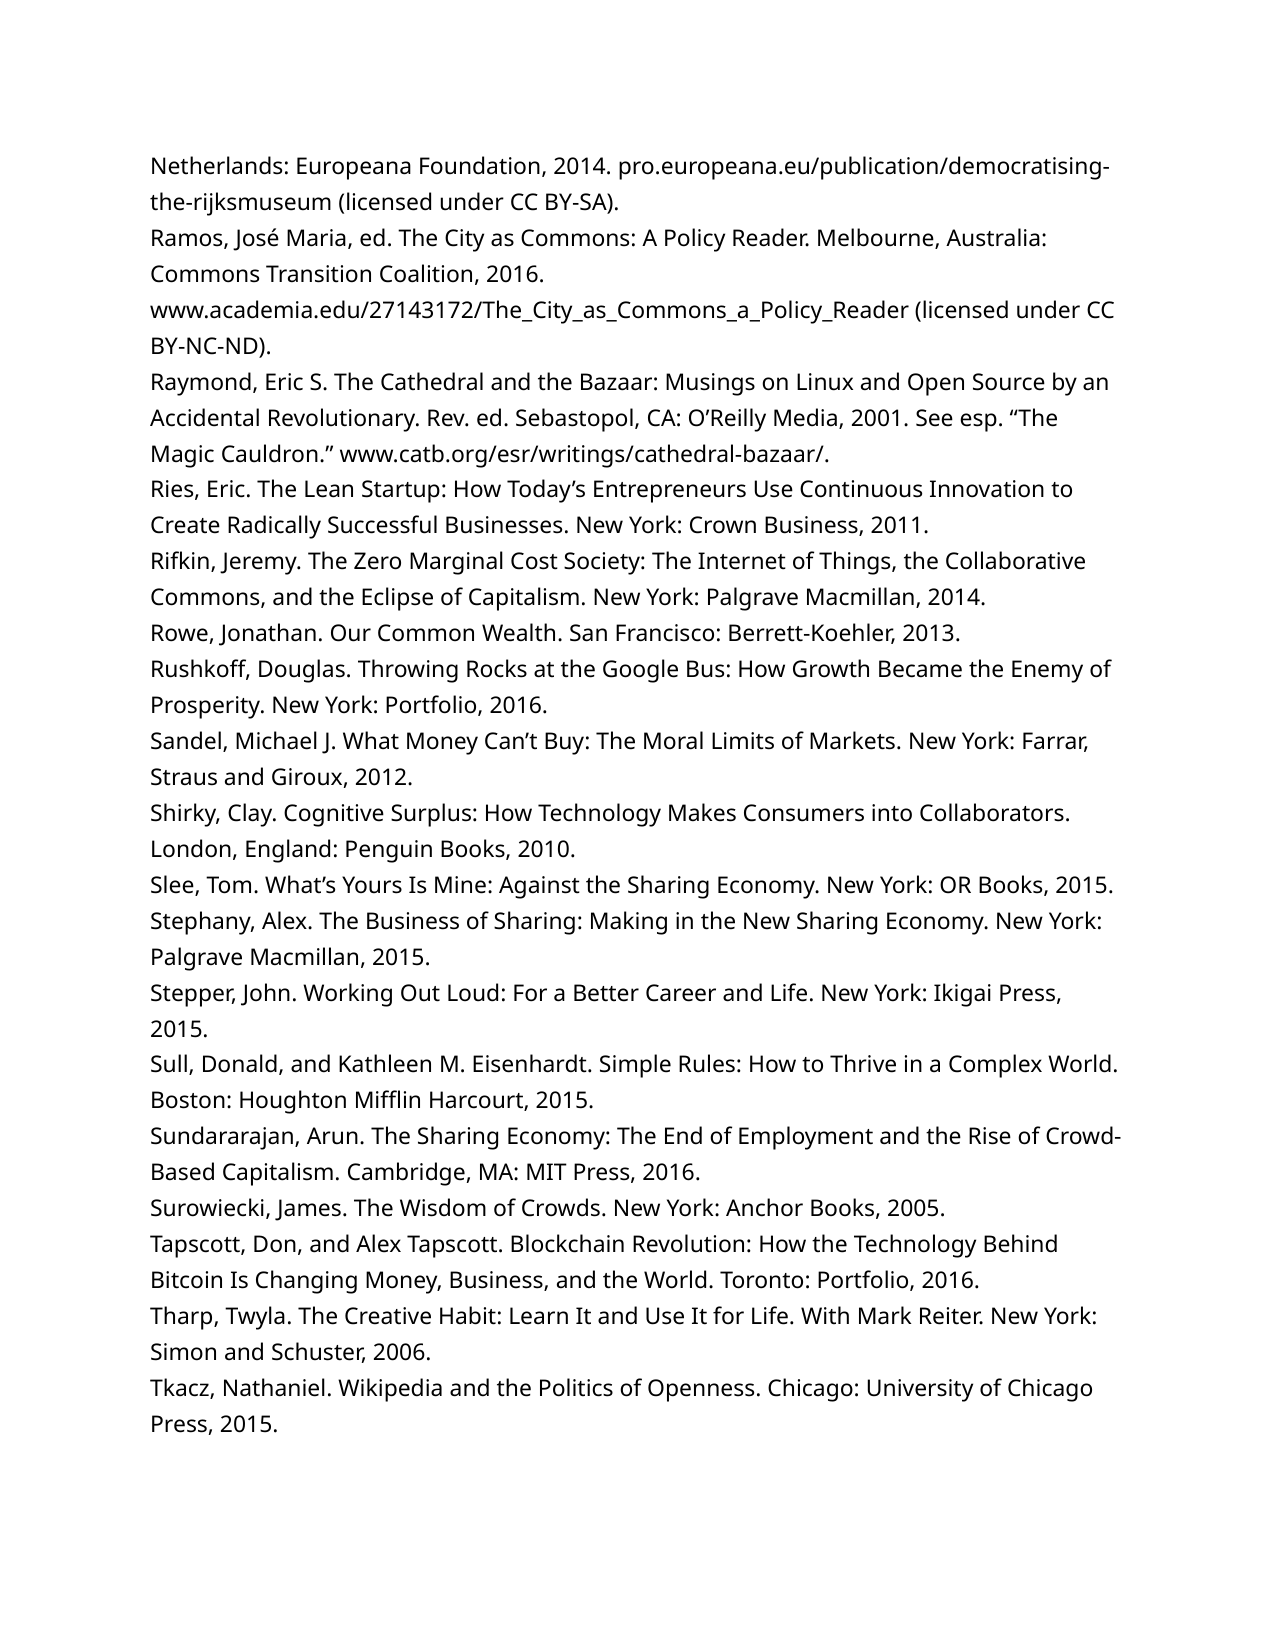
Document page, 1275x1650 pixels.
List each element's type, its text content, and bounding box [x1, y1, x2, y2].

text Stepper, John. Working Out Loud: For a Better Career and Life. New York: Ikigai Press, 2015. [150, 977, 1125, 1044]
text Rowe, Jonathan. Our Common Wealth. San Francisco: Berrett-Koehler, 2013. [150, 617, 1125, 648]
text Rushkoff, Douglas. Throwing Rocks at the Google Bus: How Growth Became the Enemy of Prosperity. New York: Portfolio, 2016. [150, 653, 1125, 720]
text Ramos, José Maria, ed. The City as Commons: A Policy Reader. Melbourne, Australia: Commons Transition Coalition, 2016. www.academia.edu/27143172/The_City_as_Commons_a_Policy_Reader (licensed under CC BY-NC-ND). [150, 222, 1125, 361]
text Netherlands: Europeana Foundation, 2014. pro.europeana.eu/publication/democratising-the-rijksmuseum (licensed under CC BY-SA). [150, 150, 1125, 217]
text Raymond, Eric S. The Cathedral and the Bazaar: Musings on Linux and Open Source by an Accidental Revolutionary. Rev. ed. Sebastopol, CA: O’Reilly Media, 2001. See esp. “The Magic Cauldron.” www.catb.org/esr/writings/cathedral-bazaar/. [150, 366, 1125, 469]
text Stephany, Alex. The Business of Sharing: Making in the New Sharing Economy. New York: Palgrave Macmillan, 2015. [150, 905, 1125, 972]
text Shirky, Clay. Cognitive Surplus: How Technology Makes Consumers into Collaborators. London, England: Penguin Books, 2010. [150, 797, 1125, 864]
text Slee, Tom. What’s Yours Is Mine: Against the Sharing Economy. New York: OR Books, 2015. [150, 869, 1125, 900]
text Tapscott, Don, and Alex Tapscott. Blockchain Revolution: How the Technology Behind Bitcoin Is Changing Money, Business, and the World. Toronto: Portfolio, 2016. [150, 1228, 1125, 1295]
text Tkacz, Nathaniel. Wikipedia and the Politics of Openness. Chicago: University of Chicago Press, 2015. [150, 1372, 1125, 1439]
text Tharp, Twyla. The Creative Habit: Learn It and Use It for Life. With Mark Reiter. New York: Simon and Schuster, 2006. [150, 1300, 1125, 1367]
text Sull, Donald, and Kathleen M. Eisenhardt. Simple Rules: How to Thrive in a Complex World. Boston: Houghton Mifflin Harcourt, 2015. [150, 1048, 1125, 1116]
text Sundararajan, Arun. The Sharing Economy: The End of Employment and the Rise of Crowd-Based Capitalism. Cambridge, MA: MIT Press, 2016. [150, 1120, 1125, 1187]
text Surowiecki, James. The Wisdom of Crowds. New York: Anchor Books, 2005. [150, 1192, 1125, 1223]
text Ries, Eric. The Lean Startup: How Today’s Entrepreneurs Use Continuous Innovation to Create Radically Successful Businesses. New York: Crown Business, 2011. [150, 473, 1125, 541]
text Sandel, Michael J. What Money Can’t Buy: The Moral Limits of Markets. New York: Farrar, Straus and Giroux, 2012. [150, 725, 1125, 792]
text Rifkin, Jeremy. The Zero Marginal Cost Society: The Internet of Things, the Collaborative Commons, and the Eclipse of Capitalism. New York: Palgrave Macmillan, 2014. [150, 545, 1125, 612]
